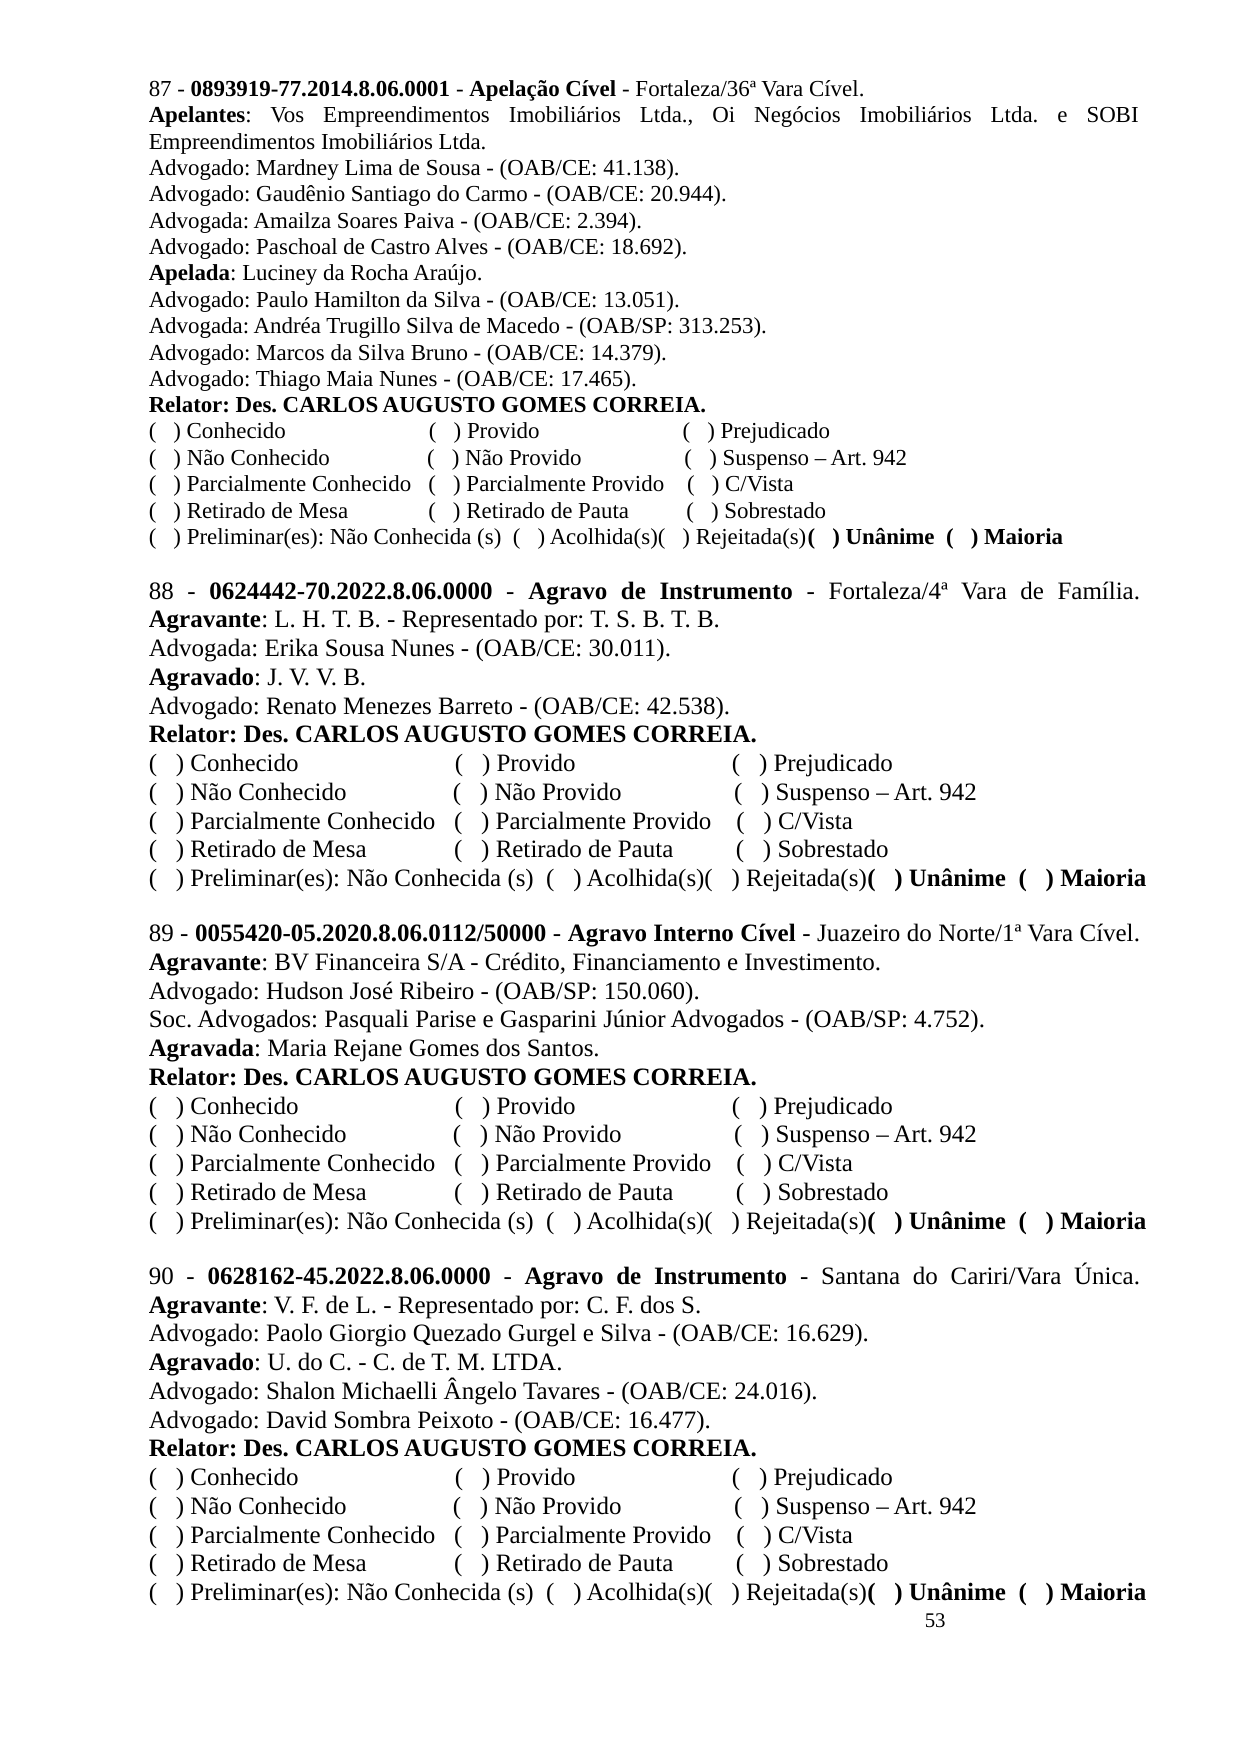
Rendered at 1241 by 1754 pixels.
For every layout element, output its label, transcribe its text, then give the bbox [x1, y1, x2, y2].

text ( ) Conhecido ( ) Provido ( ) Prejudicado [148, 418, 1141, 444]
text ( ) Parcialmente Conhecido ( ) Parcialmente Provido ( ) C/Vista [148, 470, 1158, 497]
text Advogada: Erika Sousa Nunes - (OAB/CE: 30.011). [148, 633, 1141, 662]
text Advogado: Paolo Giorgio Quezado Gurgel e Silva - (OAB/CE: 16.629). [148, 1318, 1141, 1347]
text ( ) Não Conhecido ( ) Não Provido ( ) Suspenso – Art. 942 [148, 1119, 1158, 1148]
text Agravado: U. do C. - C. de T. M. LTDA. [148, 1347, 1141, 1376]
text Advogada: Amailza Soares Paiva - (OAB/CE: 2.394). [148, 207, 1141, 233]
text ( ) Parcialmente Conhecido ( ) Parcialmente Provido ( ) C/Vista [148, 806, 1158, 834]
text ( ) Retirado de Mesa ( ) Retirado de Pauta ( ) Sobrestado [148, 1177, 1158, 1206]
text Apelada: Luciney da Rocha Araújo. [148, 259, 1141, 286]
text 87 - 0893919-77.2014.8.06.0001 - Apelação Cível - Fortaleza/36ª Vara Cível. [148, 75, 1141, 101]
text ( ) Não Conhecido ( ) Não Provido ( ) Suspenso – Art. 942 [148, 777, 1158, 806]
text ( ) Conhecido ( ) Provido ( ) Prejudicado [148, 748, 1141, 777]
text ( ) Retirado de Mesa ( ) Retirado de Pauta ( ) Sobrestado [148, 497, 1158, 523]
text Advogado: Shalon Michaelli Ângelo Tavares - (OAB/CE: 24.016). [148, 1376, 1141, 1405]
text ( ) Parcialmente Conhecido ( ) Parcialmente Provido ( ) C/Vista [148, 1520, 1158, 1548]
text Relator: Des. CARLOS AUGUSTO GOMES CORREIA. [148, 1433, 1141, 1462]
text Apelantes: Vos Empreendimentos Imobiliários Ltda., Oi Negócios Imobiliários Ltda. e SOBI Empreendimentos Imobiliários Ltda. [148, 101, 1141, 154]
text Advogado: David Sombra Peixoto - (OAB/CE: 16.477). [148, 1405, 1141, 1433]
text ( ) Retirado de Mesa ( ) Retirado de Pauta ( ) Sobrestado [148, 834, 1158, 863]
text Agravada: Maria Rejane Gomes dos Santos. [148, 1033, 1141, 1062]
text Relator: Des. CARLOS AUGUSTO GOMES CORREIA. [148, 1062, 1141, 1091]
text Relator: Des. CARLOS AUGUSTO GOMES CORREIA. [148, 391, 1141, 418]
text 88 - 0624442-70.2022.8.06.0000 - Agravo de Instrumento - Fortaleza/4ª Vara de Família. Agravante: L. H. T. B. - Representado por: T. S. B. T. B. [148, 576, 1141, 633]
text Advogado: Thiago Maia Nunes - (OAB/CE: 17.465). [148, 365, 1141, 391]
text Advogado: Hudson José Ribeiro - (OAB/SP: 150.060). [148, 976, 1141, 1004]
text ( ) Conhecido ( ) Provido ( ) Prejudicado [148, 1462, 1141, 1491]
text ( ) Preliminar(es): Não Conhecida (s) ( ) Acolhida(s)( ) Rejeitada(s)( ) Unânime ( ) Maioria [148, 523, 1158, 549]
text ( ) Conhecido ( ) Provido ( ) Prejudicado [148, 1091, 1141, 1119]
text ( ) Parcialmente Conhecido ( ) Parcialmente Provido ( ) C/Vista [148, 1148, 1158, 1177]
text ( ) Preliminar(es): Não Conhecida (s) ( ) Acolhida(s)( ) Rejeitada(s)( ) Unânime ( ) Maioria [148, 1577, 1158, 1606]
text Advogada: Andréa Trugillo Silva de Macedo - (OAB/SP: 313.253). [148, 312, 1141, 338]
text Agravado: J. V. V. B. [148, 662, 1141, 691]
text Advogado: Paulo Hamilton da Silva - (OAB/CE: 13.051). [148, 286, 1141, 312]
text Soc. Advogados: Pasquali Parise e Gasparini Júnior Advogados - (OAB/SP: 4.752). [148, 1004, 1141, 1033]
text 89 - 0055420-05.2020.8.06.0112/50000 - Agravo Interno Cível - Juazeiro do Norte/1ª Vara Cível. Agravante: BV Financeira S/A - Crédito, Financiamento e Investimento. [148, 918, 1141, 976]
text 90 - 0628162-45.2022.8.06.0000 - Agravo de Instrumento - Santana do Cariri/Vara Única. Agravante: V. F. de L. - Representado por: C. F. dos S. [148, 1261, 1141, 1318]
text ( ) Retirado de Mesa ( ) Retirado de Pauta ( ) Sobrestado [148, 1548, 1158, 1577]
text Advogado: Mardney Lima de Sousa - (OAB/CE: 41.138). [148, 154, 1141, 180]
text Advogado: Renato Menezes Barreto - (OAB/CE: 42.538). [148, 691, 1141, 719]
text ( ) Preliminar(es): Não Conhecida (s) ( ) Acolhida(s)( ) Rejeitada(s)( ) Unânime ( ) Maioria [148, 863, 1158, 892]
text Relator: Des. CARLOS AUGUSTO GOMES CORREIA. [148, 719, 1141, 748]
text ( ) Não Conhecido ( ) Não Provido ( ) Suspenso – Art. 942 [148, 444, 1158, 470]
text ( ) Não Conhecido ( ) Não Provido ( ) Suspenso – Art. 942 [148, 1491, 1158, 1520]
text Advogado: Marcos da Silva Bruno - (OAB/CE: 14.379). [148, 338, 1141, 365]
text ( ) Preliminar(es): Não Conhecida (s) ( ) Acolhida(s)( ) Rejeitada(s)( ) Unânime ( ) Maioria [148, 1206, 1158, 1234]
text Advogado: Gaudênio Santiago do Carmo - (OAB/CE: 20.944). [148, 180, 1141, 207]
text Advogado: Paschoal de Castro Alves - (OAB/CE: 18.692). [148, 233, 1141, 259]
